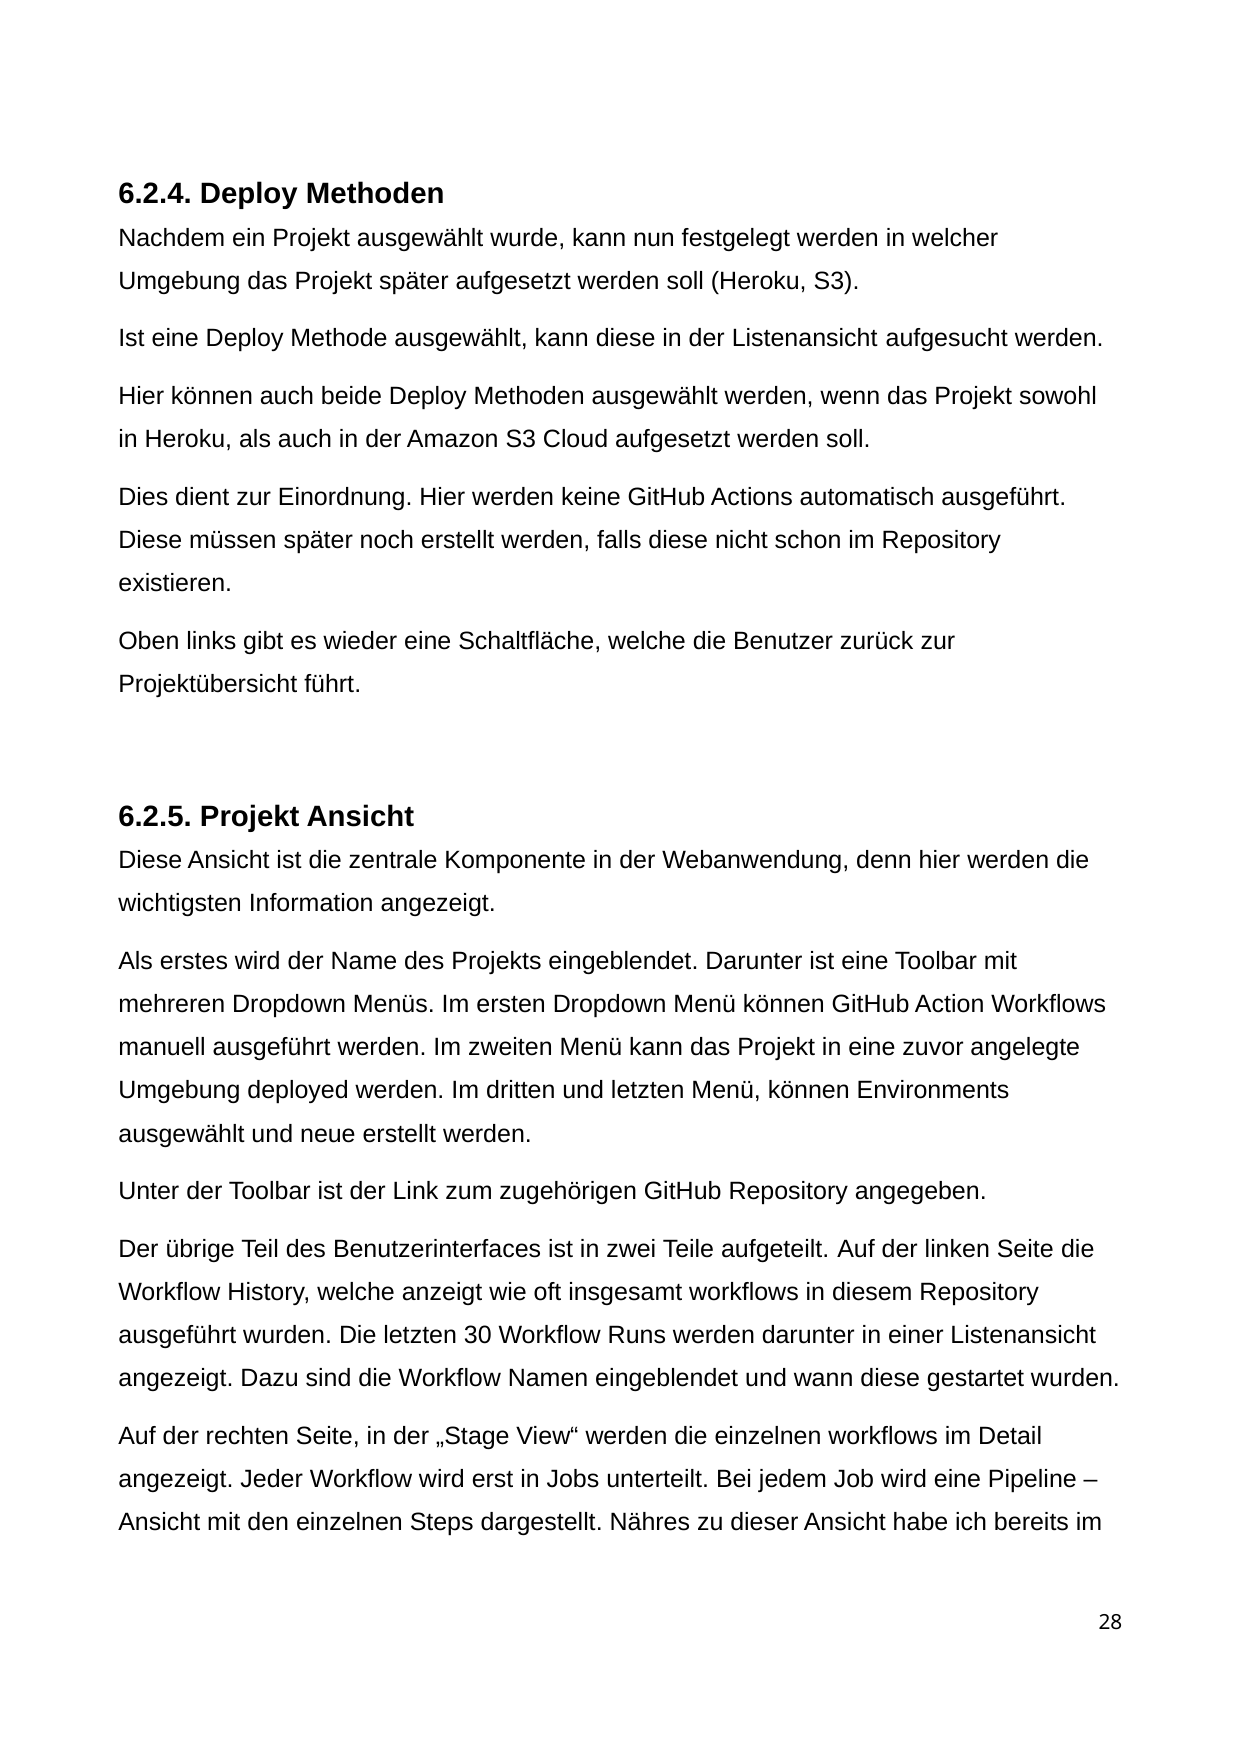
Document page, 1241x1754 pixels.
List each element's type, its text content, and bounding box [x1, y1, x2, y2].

text Nachdem ein Projekt ausgewählt wurde, kann nun festgelegt werden in welcher Umgebung das Projekt später aufgesetzt werden soll (Heroku, S3). [118, 223, 1122, 294]
text Unter der Toolbar ist der Link zum zugehörigen GitHub Repository angegeben. [118, 1176, 1122, 1205]
text Auf der rechten Seite, in der „Stage View“ werden die einzelnen workflows im Detail angezeigt. Jeder Workflow wird erst in Jobs unterteilt. Bei jedem Job wird eine Pipeline – Ansicht mit den einzelnen Steps dargestellt. Nähres zu dieser Ansicht habe ich bereits im [118, 1421, 1122, 1536]
text Dies dient zur Einordnung. Hier werden keine GitHub Actions automatisch ausgeführt. Diese müssen später noch erstellt werden, falls diese nicht schon im Repository existieren. [118, 482, 1122, 597]
text Oben links gibt es wieder eine Schaltfläche, welche die Benutzer zurück zur Projektübersicht führt. [118, 626, 1122, 698]
subtitle 6.2.4. Deploy Methoden [118, 176, 1122, 210]
text Diese Ansicht ist die zentrale Komponente in der Webanwendung, denn hier werden die wichtigsten Information angezeigt. [118, 845, 1122, 917]
text Der übrige Teil des Benutzerinterfaces ist in zwei Teile aufgeteilt. Auf der linken Seite die Workflow History, welche anzeigt wie oft insgesamt workflows in diesem Repository ausgeführt wurden. Die letzten 30 Workflow Runs werden darunter in einer Listenansicht angezeigt. Dazu sind die Workflow Namen eingeblendet und wann diese gestartet wurden. [118, 1234, 1122, 1392]
text Ist eine Deploy Methode ausgewählt, kann diese in der Listenansicht aufgesucht werden. [118, 323, 1122, 352]
text Hier können auch beide Deploy Methoden ausgewählt werden, wenn das Projekt sowohl in Heroku, als auch in der Amazon S3 Cloud aufgesetzt werden soll. [118, 381, 1122, 453]
subtitle 6.2.5. Projekt Ansicht [118, 799, 1122, 833]
text Als erstes wird der Name des Projekts eingeblendet. Darunter ist eine Toolbar mit mehreren Dropdown Menüs. Im ersten Dropdown Menü können GitHub Action Workflows manuell ausgeführt werden. Im zweiten Menü kann das Projekt in eine zuvor angelegte Umgebung deployed werden. Im dritten und letzten Menü, können Environments ausgewählt und neue erstellt werden. [118, 946, 1122, 1147]
